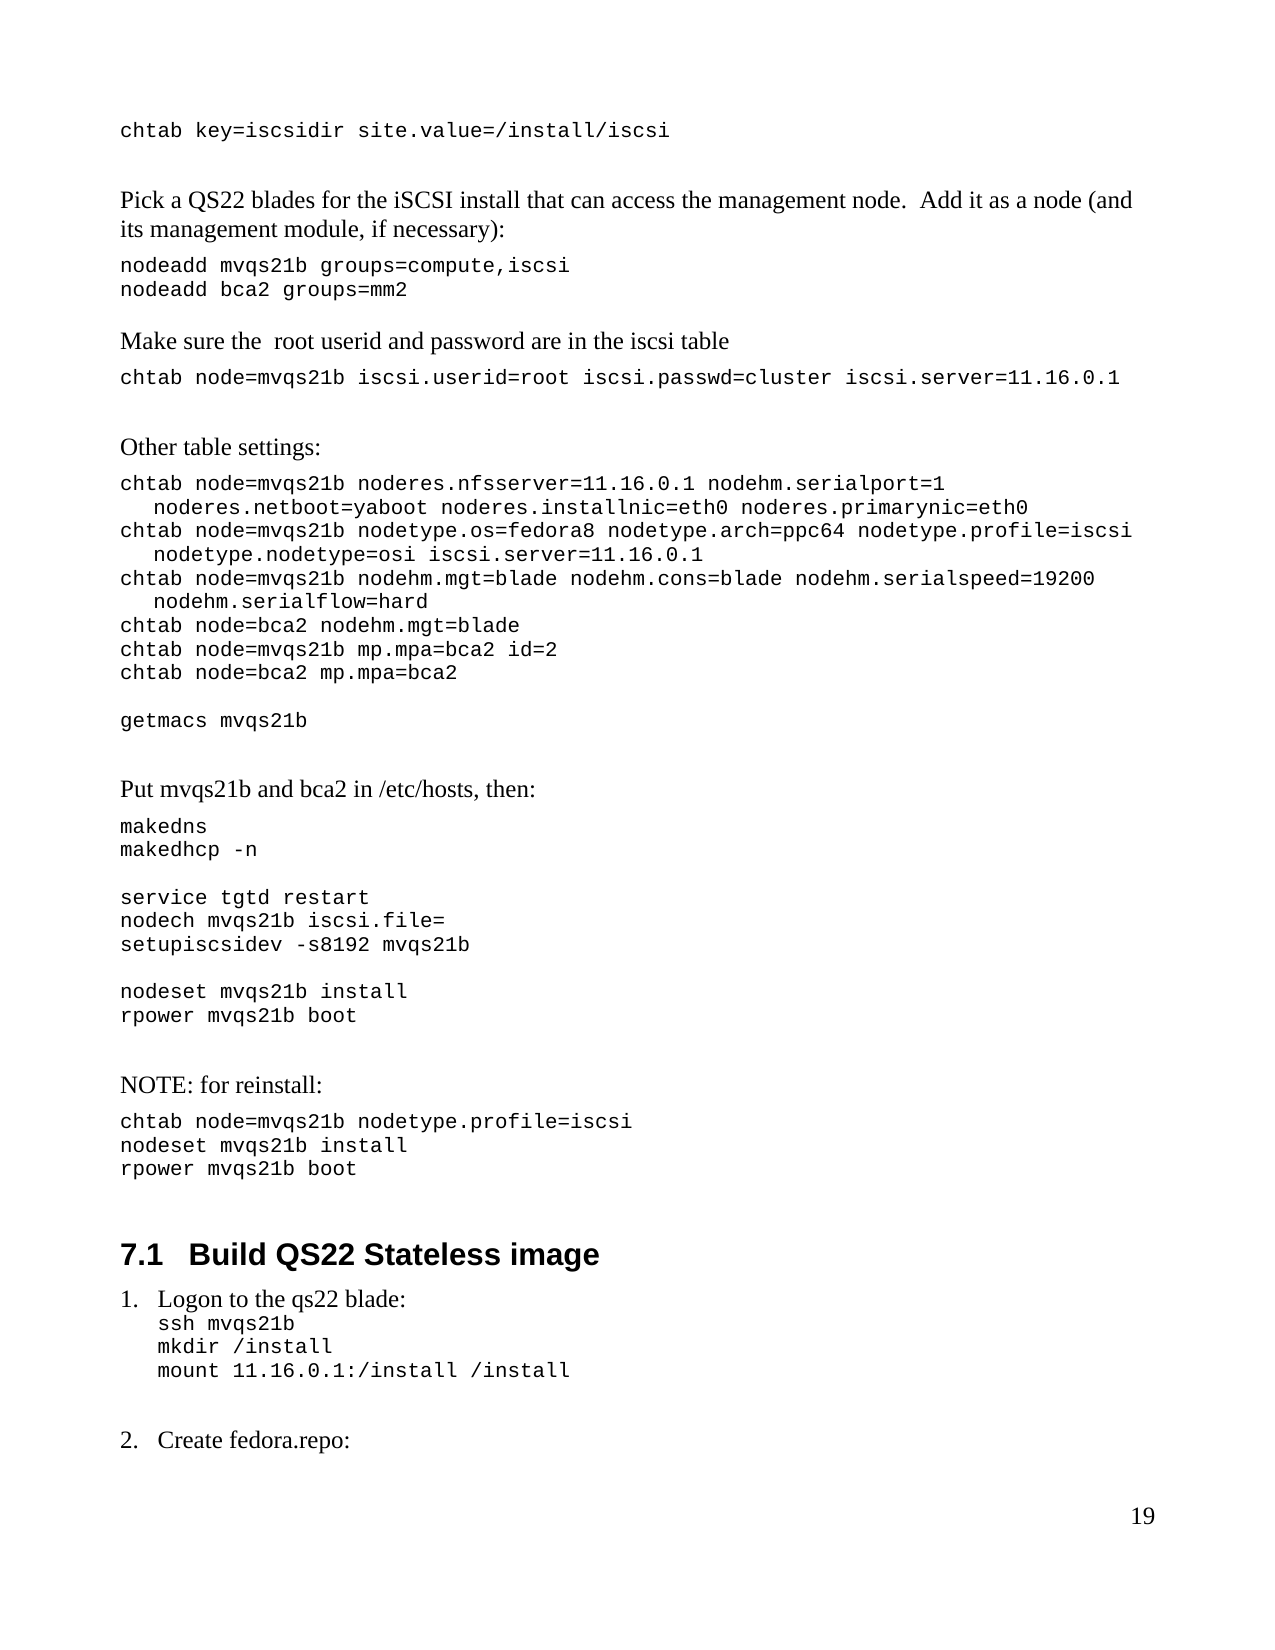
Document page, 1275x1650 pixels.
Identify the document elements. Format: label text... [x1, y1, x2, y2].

text ssh mvqs21b [157, 1312, 1155, 1336]
text nodeset mvqs21b install [120, 981, 1155, 1005]
text Put mvqs21b and bca2 in /etc/hosts, then: [120, 774, 1155, 803]
text chtab node=mvqs21b noderes.nfsserver=11.16.0.1 nodehm.serialport=1 noderes.netboot=yaboot noderes.installnic=eth0 noderes.primarynic=eth0 [120, 473, 1155, 521]
text service tgtd restart [120, 887, 1155, 910]
text Other table settings: [120, 432, 1155, 461]
text chtab node=mvqs21b iscsi.userid=root iscsi.passwd=cluster iscsi.server=11.16.0.1 [120, 367, 1155, 391]
text chtab node=mvqs21b nodetype.os=fedora8 nodetype.arch=ppc64 nodetype.profile=iscsi nodetype.nodetype=osi iscsi.server=11.16.0.1 [120, 521, 1155, 568]
text nodech mvqs21b iscsi.file= [120, 910, 1155, 934]
list Logon to the qs22 blade: [120, 1284, 1155, 1312]
text mount 11.16.0.1:/install /install [157, 1360, 1155, 1383]
list Create fedora.repo: [120, 1425, 1155, 1453]
text makedhcp -n [120, 839, 1155, 863]
text makedns [120, 816, 1155, 839]
text chtab node=mvqs21b mp.mpa=bca2 id=2 [120, 639, 1155, 662]
text NOTE: for reinstall: [120, 1070, 1155, 1099]
text chtab node=bca2 mp.mpa=bca2 [120, 662, 1155, 686]
text Make sure the root userid and password are in the iscsi table [120, 326, 1155, 354]
text getmacs mvqs21b [120, 710, 1155, 733]
subtitle Build QS22 Stateless image [120, 1236, 1155, 1272]
text Pick a QS22 blades for the iSCSI install that can access the management node. Add it as a node (and its management module, if necessary): [120, 185, 1155, 242]
text chtab key=iscsidir site.value=/install/iscsi [120, 120, 1155, 144]
text nodeadd mvqs21b groups=compute,iscsi [120, 255, 1155, 278]
text rpower mvqs21b boot [120, 1158, 1155, 1182]
text setupiscsidev -s8192 mvqs21b [120, 934, 1155, 958]
text nodeadd bca2 groups=mm2 [120, 278, 1155, 302]
text chtab node=mvqs21b nodetype.profile=iscsi [120, 1111, 1155, 1135]
text mkdir /install [157, 1336, 1155, 1360]
text nodeset mvqs21b install [120, 1135, 1155, 1158]
text chtab node=mvqs21b nodehm.mgt=blade nodehm.cons=blade nodehm.serialspeed=19200 nodehm.serialflow=hard [120, 568, 1155, 615]
text rpower mvqs21b boot [120, 1005, 1155, 1029]
text chtab node=bca2 nodehm.mgt=blade [120, 615, 1155, 639]
